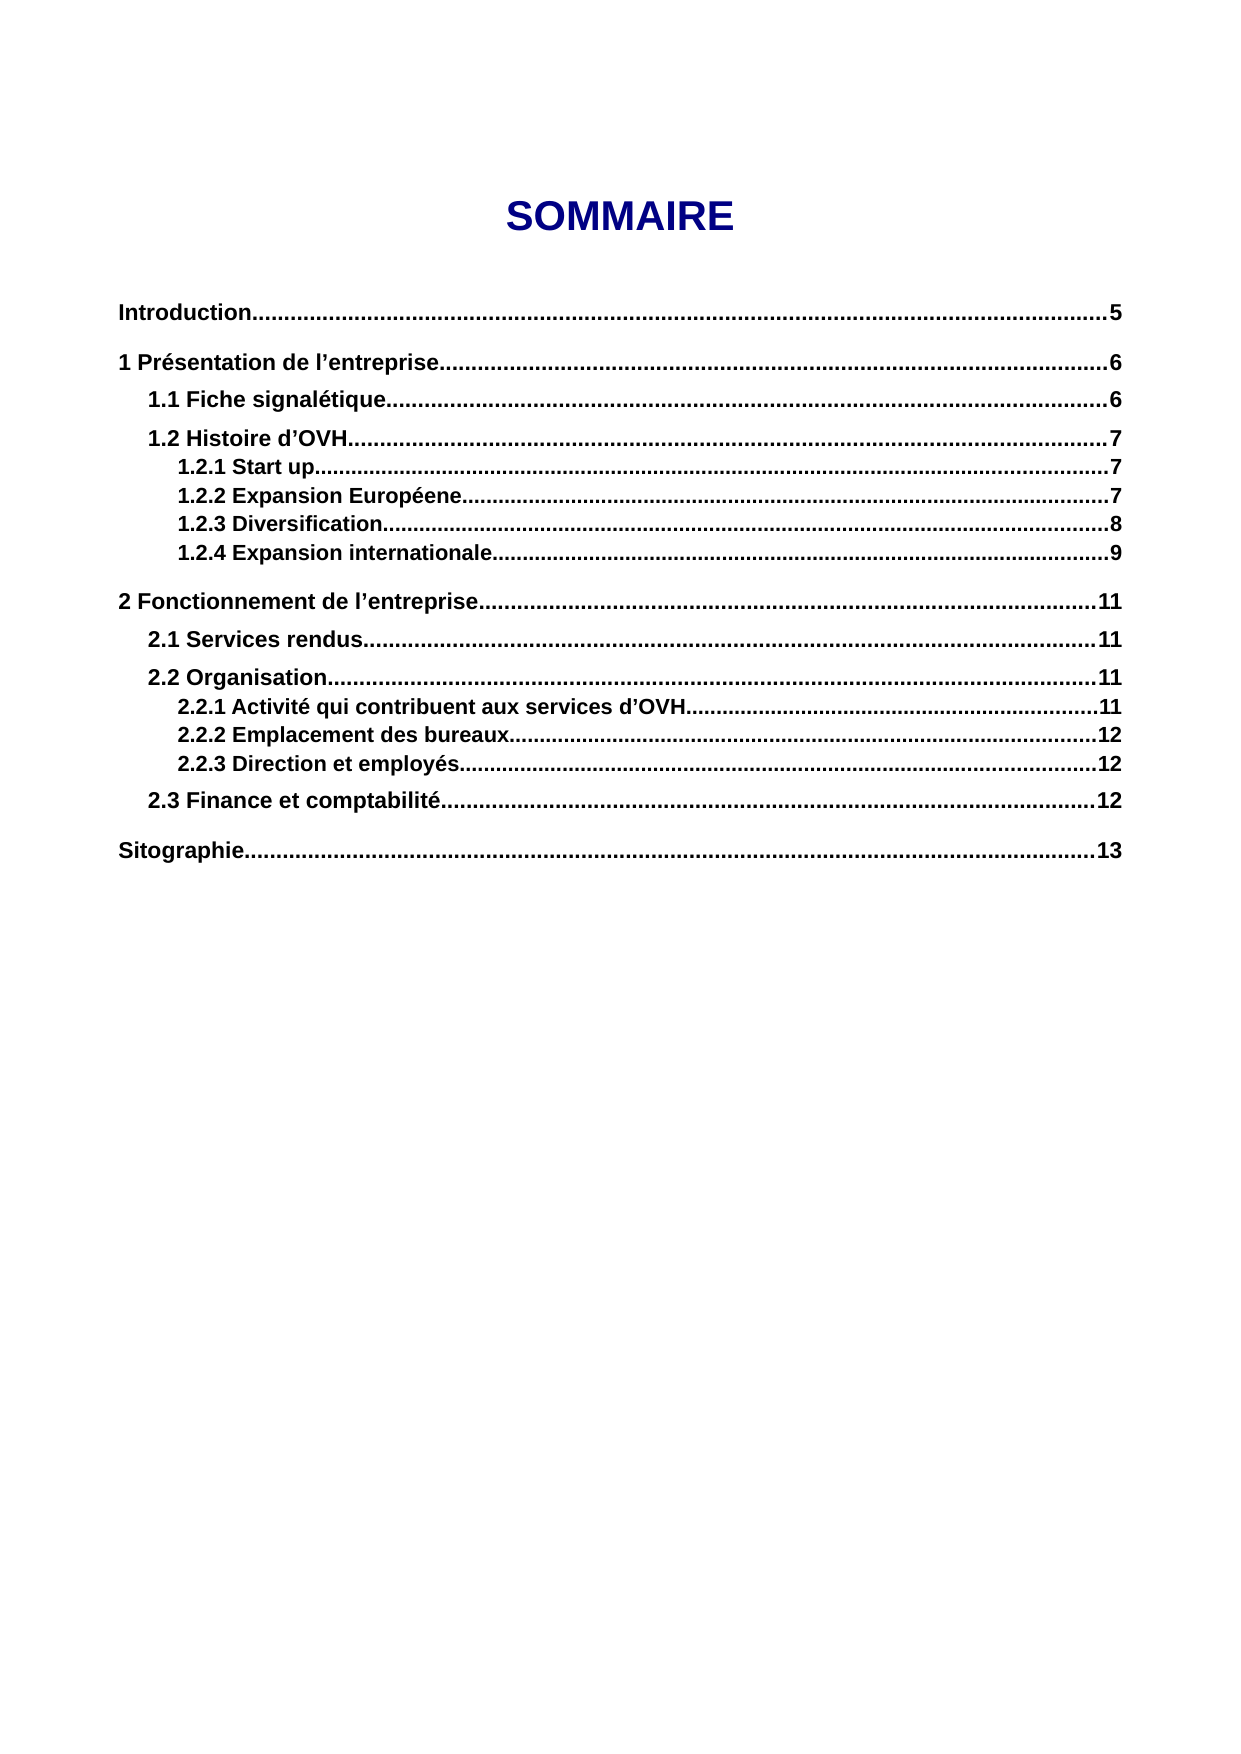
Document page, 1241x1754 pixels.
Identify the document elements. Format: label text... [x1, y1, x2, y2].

text 2.2.2 Emplacement des bureaux 12 [177, 722, 1122, 747]
text 1.2.3 Diversification 8 [177, 511, 1122, 536]
text 1.2 Histoire d’OVH 7 [148, 424, 1122, 451]
text 2.1 Services rendus 11 [148, 626, 1122, 652]
text 2 Fonctionnement de l’entreprise 11 [118, 588, 1122, 614]
text 1.1 Fiche signalétique 6 [148, 386, 1122, 413]
subtitle SOMMAIRE [118, 191, 1122, 239]
text 1.2.2 Expansion Européene 7 [177, 482, 1122, 508]
text 1.2.1 Start up 7 [177, 454, 1122, 479]
text 2.3 Finance et comptabilité 12 [148, 787, 1122, 814]
text 2.2 Organisation 11 [148, 664, 1122, 690]
text 2.2.1 Activité qui contribuent aux services d’OVH 11 [177, 694, 1122, 719]
text Sitographie 13 [118, 837, 1122, 863]
text 1.2.4 Expansion internationale 9 [177, 539, 1122, 564]
text 1 Présentation de l’entreprise 6 [118, 348, 1122, 375]
text 2.2.3 Direction et employés 12 [177, 751, 1122, 776]
text Introduction 5 [118, 299, 1122, 325]
